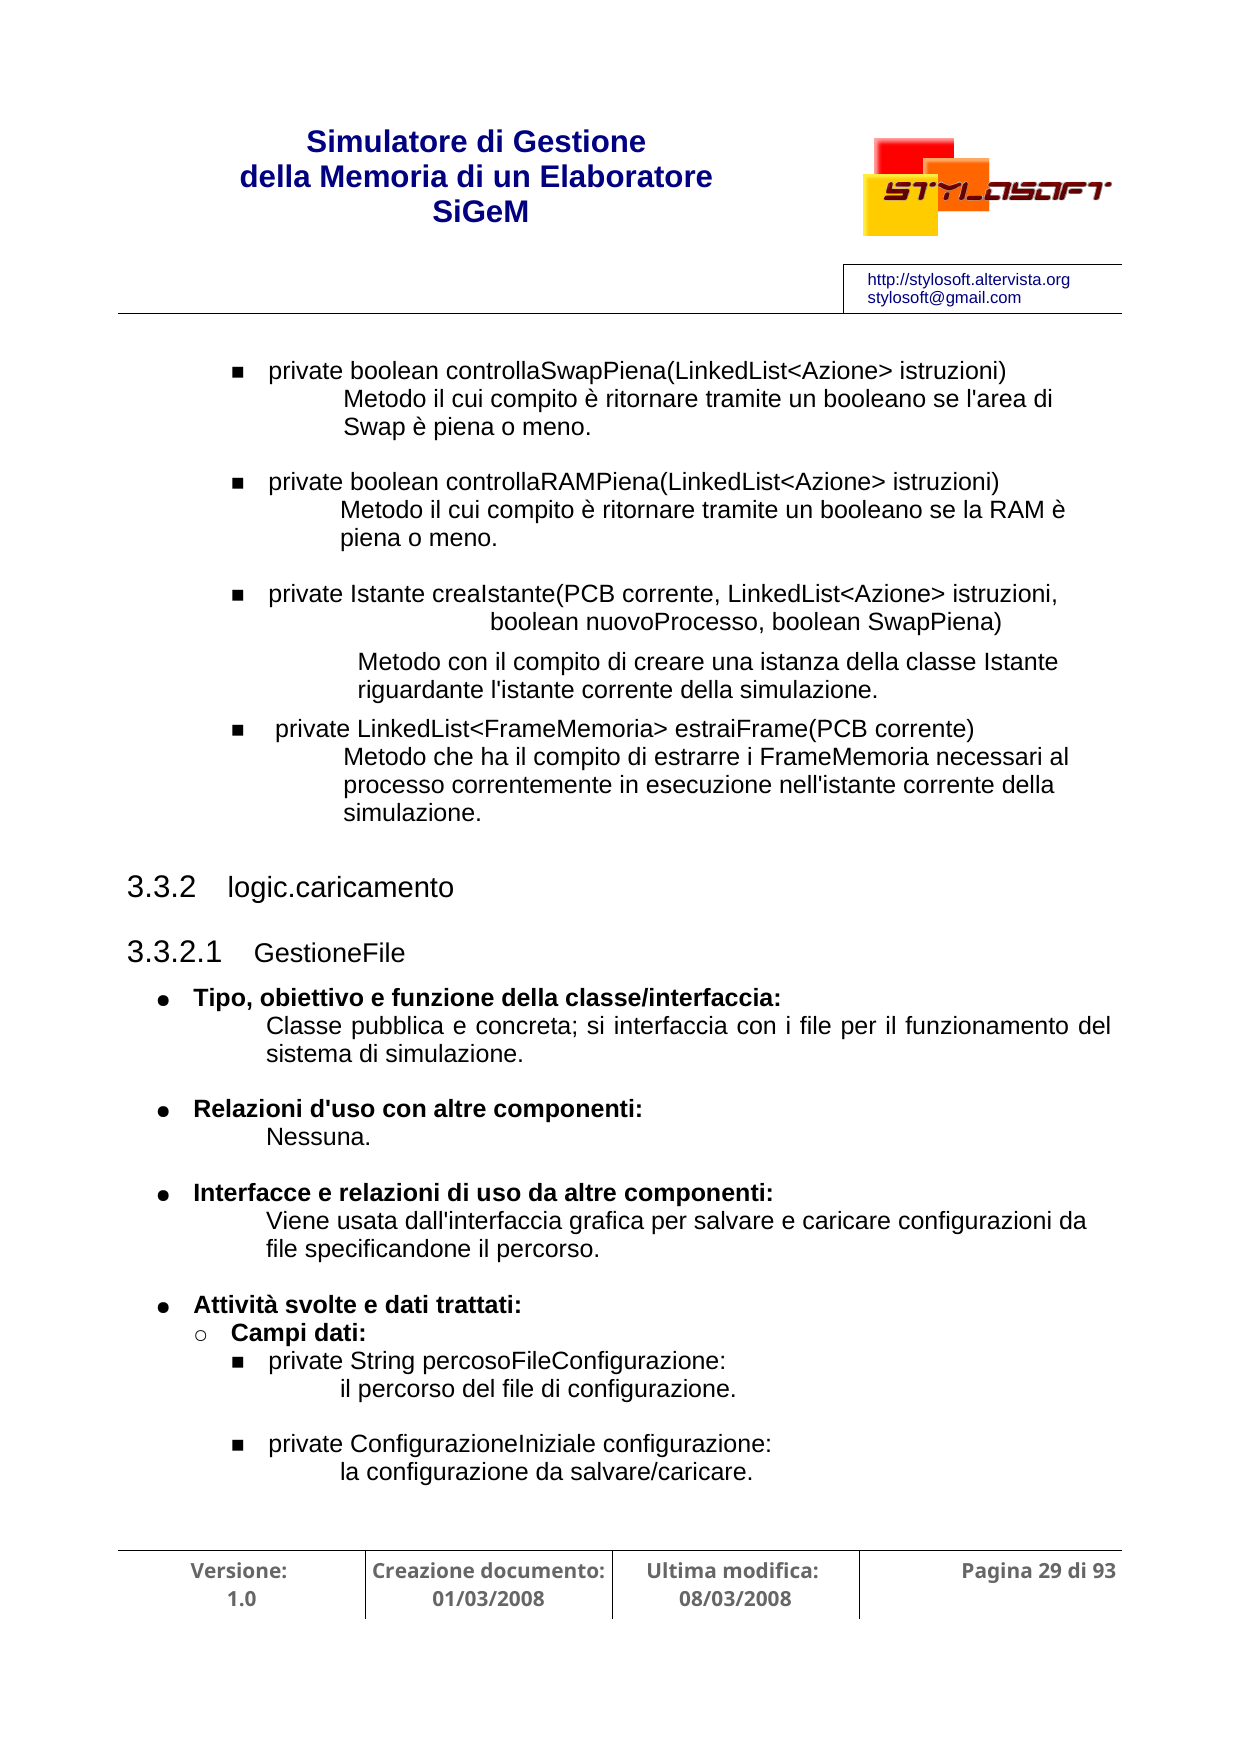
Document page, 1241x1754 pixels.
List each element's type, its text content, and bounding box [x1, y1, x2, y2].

text la configurazione da salvare/caricare. [118, 1458, 1122, 1486]
list Interfacce e relazioni di uso da altre componenti: [156, 1179, 1122, 1207]
list Metodo che ha il compito di estrarre i FrameMemoria necessari al processo correntemente in esecuzione nell'istante corrente della simulazione. [306, 743, 1122, 827]
list Attività svolte e dati trattati: [156, 1291, 1122, 1319]
text Metodo il cui compito è ritornare tramite un booleano se la RAM è piena o meno. [118, 496, 1122, 552]
subtitle GestioneFile [118, 934, 1122, 969]
list Classe pubblica e concreta; si interfaccia con i file per il funzionamento del sistema di simulazione. [156, 1012, 1122, 1067]
list boolean nuovoProcesso, boolean SwapPiena) [231, 608, 1122, 636]
subtitle logic.caricamento [118, 869, 1122, 904]
list Campi dati: [193, 1319, 1122, 1347]
list private boolean controllaSwapPiena(LinkedList<Azione> istruzioni) [231, 357, 1122, 384]
list Relazioni d'uso con altre componenti: [156, 1095, 1122, 1123]
list private ConfigurazioneIniziale configurazione: [231, 1430, 1122, 1458]
list private Istante creaIstante(PCB corrente, LinkedList<Azione> istruzioni, [231, 580, 1122, 608]
list Tipo, obiettivo e funzione della classe/interfaccia: [156, 984, 1122, 1012]
text Metodo con il compito di creare una istanza della classe Istante riguardante l'istante corrente della simulazione. [136, 647, 1104, 703]
list private String percosoFileConfigurazione: [231, 1347, 1122, 1374]
list private LinkedList<FrameMemoria> estraiFrame(PCB corrente) [231, 715, 1122, 743]
list private boolean controllaRAMPiena(LinkedList<Azione> istruzioni) [231, 468, 1122, 496]
list Nessuna. [156, 1123, 1122, 1151]
list Viene usata dall'interfaccia grafica per salvare e caricare configurazioni da file specificandone il percorso. [156, 1207, 1122, 1263]
text il percorso del file di configurazione. [118, 1374, 1122, 1402]
list Metodo il cui compito è ritornare tramite un booleano se l'area di Swap è piena o meno. [306, 384, 1122, 440]
picture [848, 123, 1117, 247]
